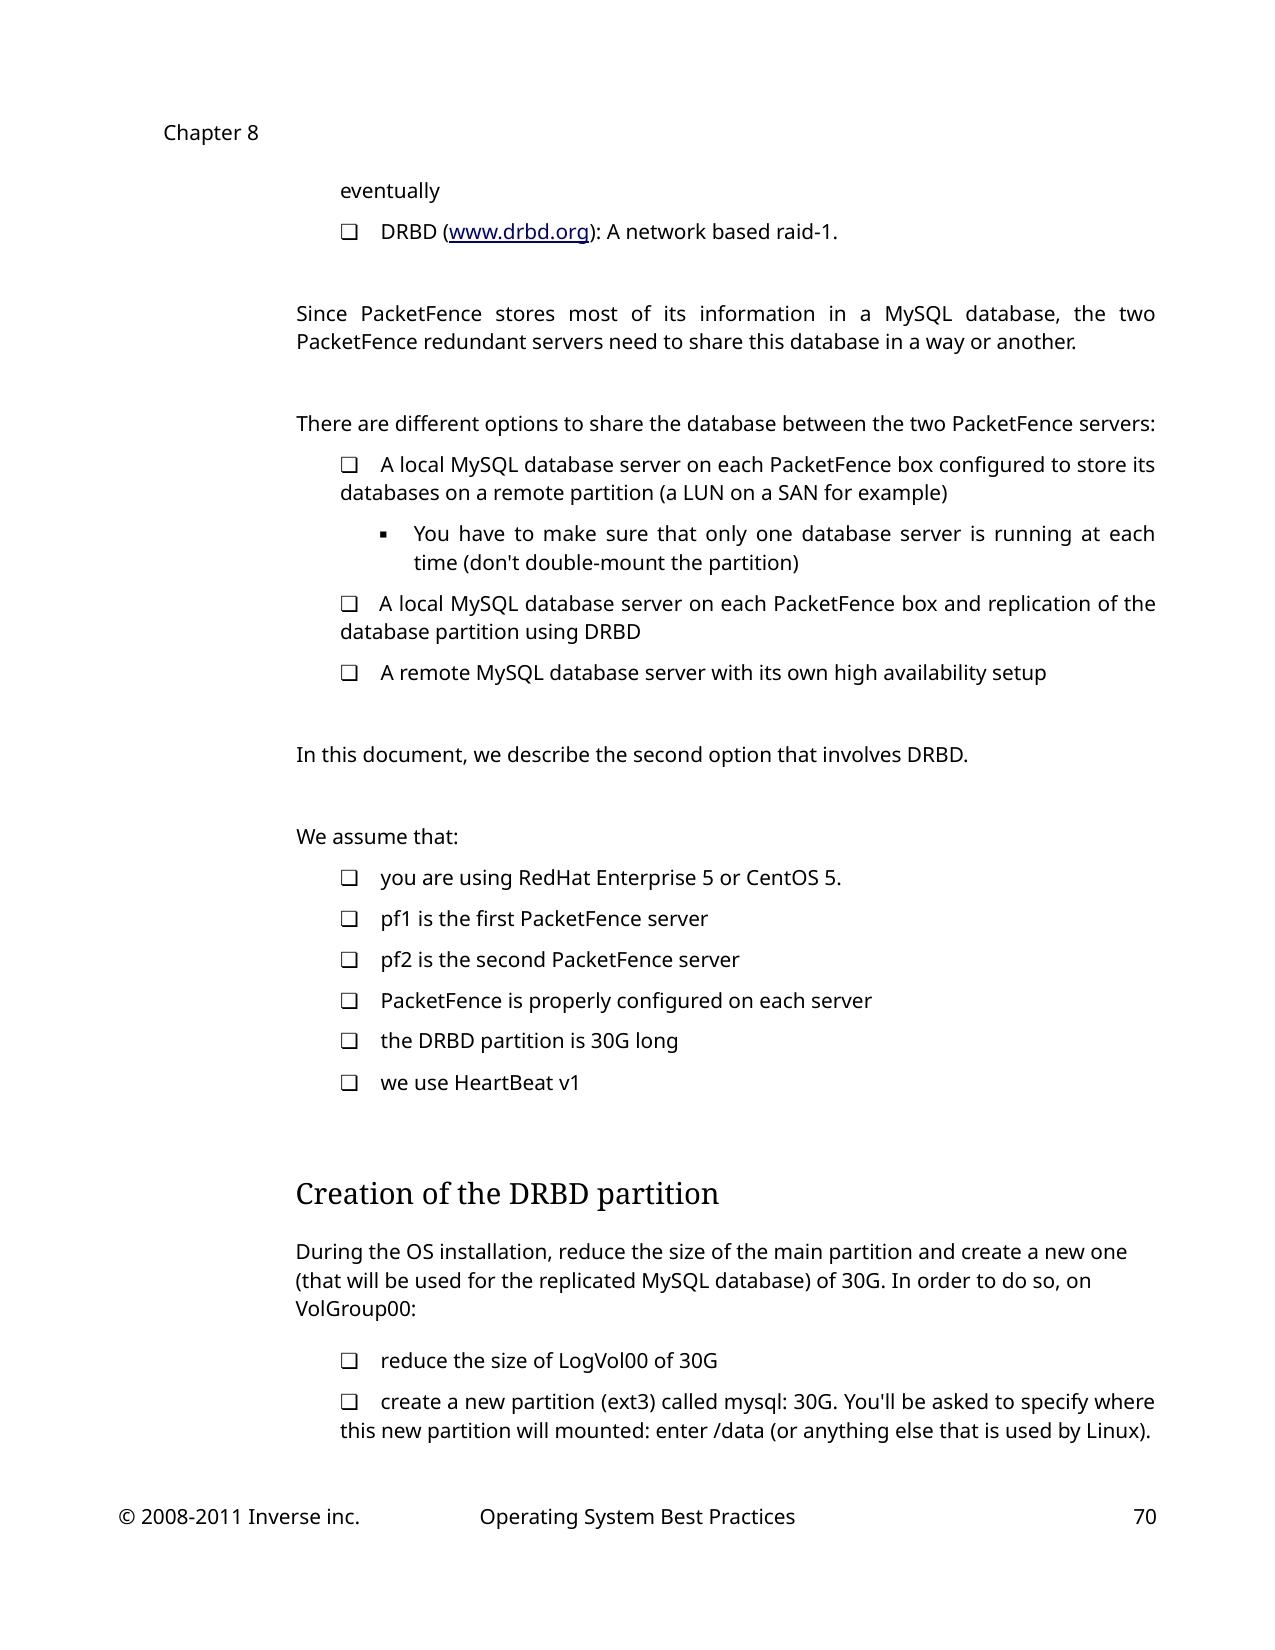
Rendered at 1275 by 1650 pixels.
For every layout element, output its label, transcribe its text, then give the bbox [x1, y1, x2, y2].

list In this document, we describe the second option that involves DRBD. [296, 740, 1157, 768]
list ❏ PacketFence is properly configured on each server [340, 986, 1157, 1014]
list ❏ A local MySQL database server on each PacketFence box and replication of the database partition using DRBD [340, 589, 1157, 646]
list ❏ we use HeartBeat v1 [340, 1068, 1157, 1096]
list ❏ pf2 is the second PacketFence server [340, 945, 1157, 973]
list ❏ A remote MySQL database server with its own high availability setup [340, 658, 1157, 687]
list ❏ the DRBD partition is 30G long [340, 1027, 1157, 1055]
text ❏ A local MySQL database server on each PacketFence box configured to store its databases on a remote partition (a LUN on a SAN for example) [340, 450, 1157, 507]
list ❏ pf1 is the first PacketFence server [340, 904, 1157, 932]
list You have to make sure that only one database server is running at each time (don't double-mount the partition) [376, 519, 1157, 576]
text ❏ DRBD (www.drbd.org): A network based raid-1. [340, 217, 1157, 245]
text There are different options to share the database between the two PacketFence servers: [296, 409, 1157, 438]
list We assume that: [296, 822, 1157, 850]
text eventually [340, 176, 1157, 204]
list ❏ reduce the size of LogVol00 of 30G [340, 1346, 1157, 1375]
text During the OS installation, reduce the size of the main partition and create a new one (that will be used for the replicated MySQL database) of 30G. In order to do so, on VolGroup00: [295, 1237, 1157, 1323]
subtitle Creation of the DRBD partition [295, 1173, 1157, 1213]
text Since PacketFence stores most of its information in a MySQL database, the two PacketFence redundant servers need to share this database in a way or another. [296, 299, 1157, 356]
list ❏ you are using RedHat Enterprise 5 or CentOS 5. [340, 863, 1157, 891]
list ❏ create a new partition (ext3) called mysql: 30G. You'll be asked to specify where this new partition will mounted: enter /data (or anything else that is used by Linux). [340, 1387, 1157, 1444]
